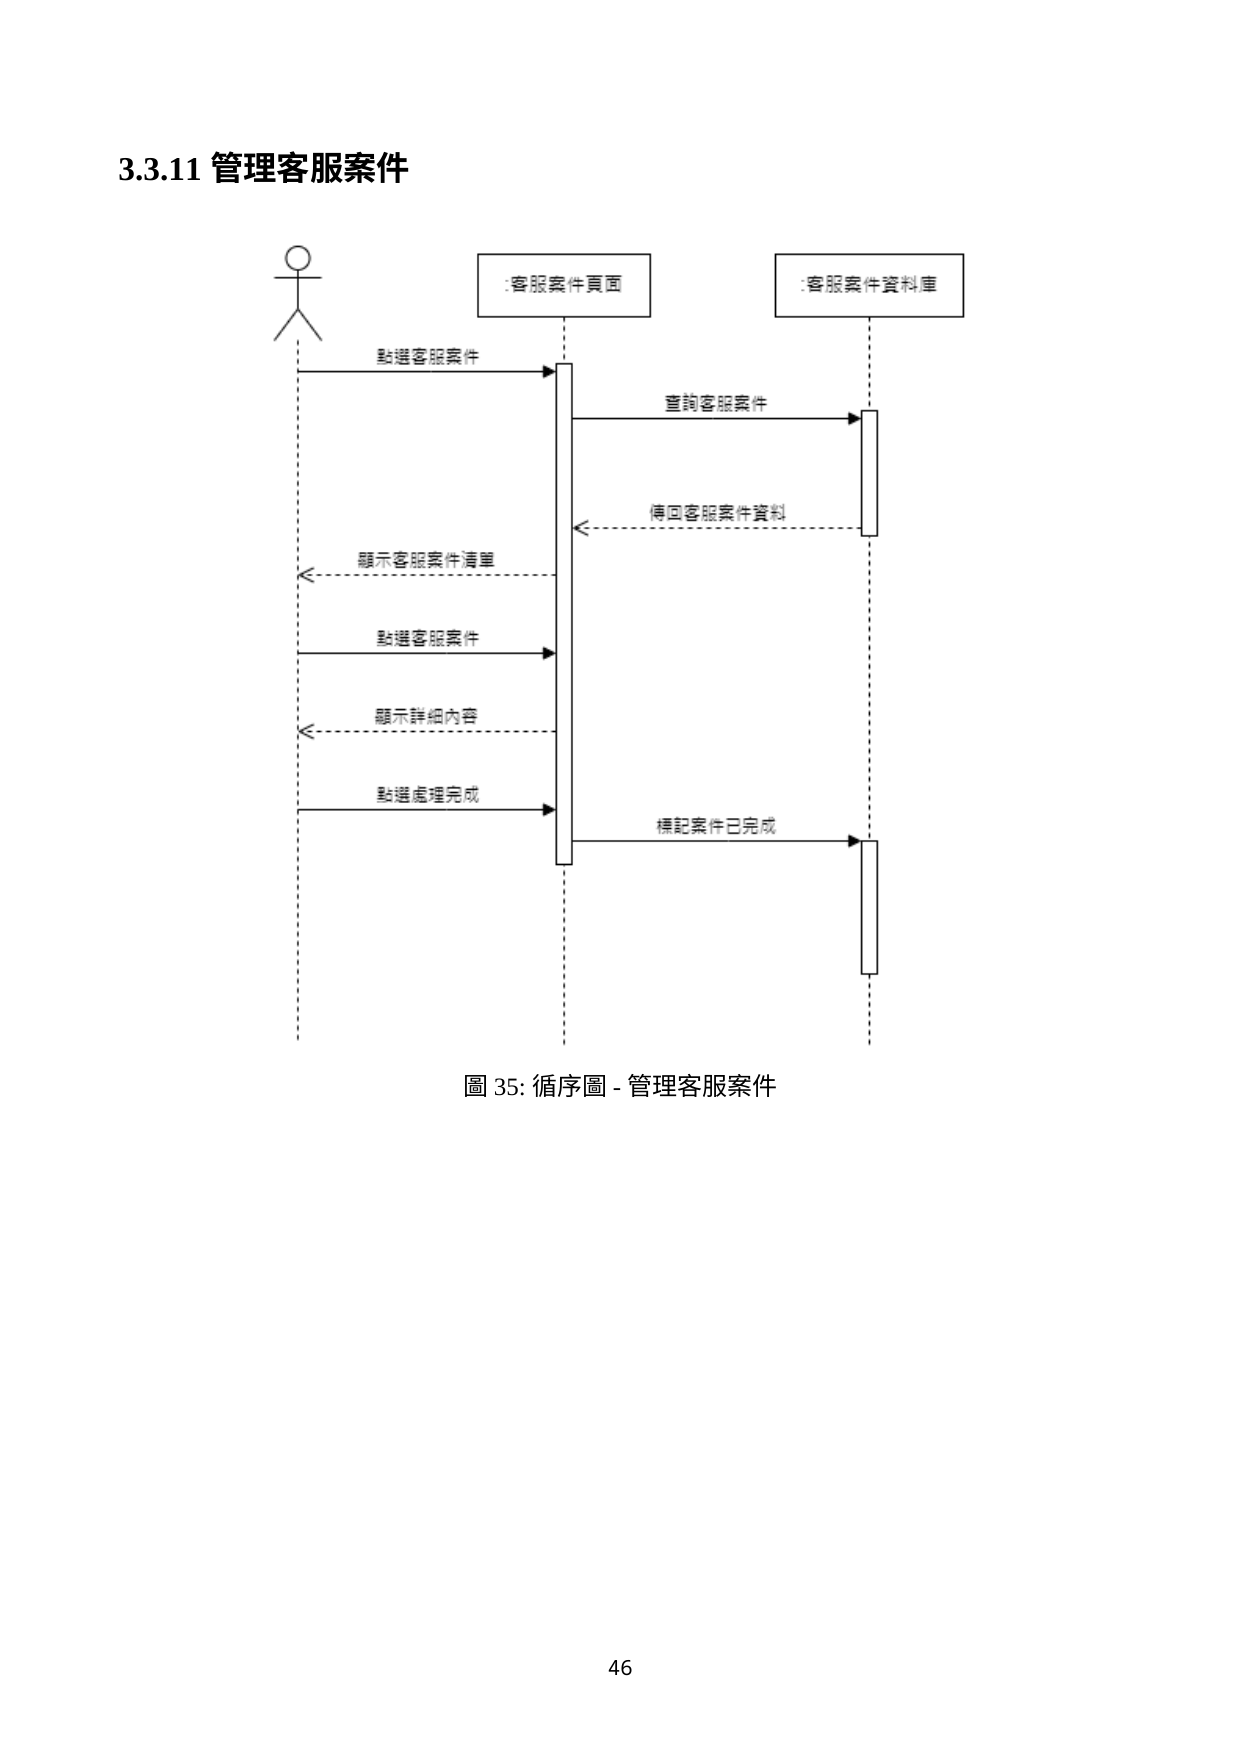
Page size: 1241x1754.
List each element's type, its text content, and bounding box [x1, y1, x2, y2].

picture [263, 235, 977, 1058]
subtitle 3.3.11 管理客服案件 [118, 142, 1122, 190]
text 圖 35: 循序圖 - 管理客服案件 [264, 1058, 976, 1103]
